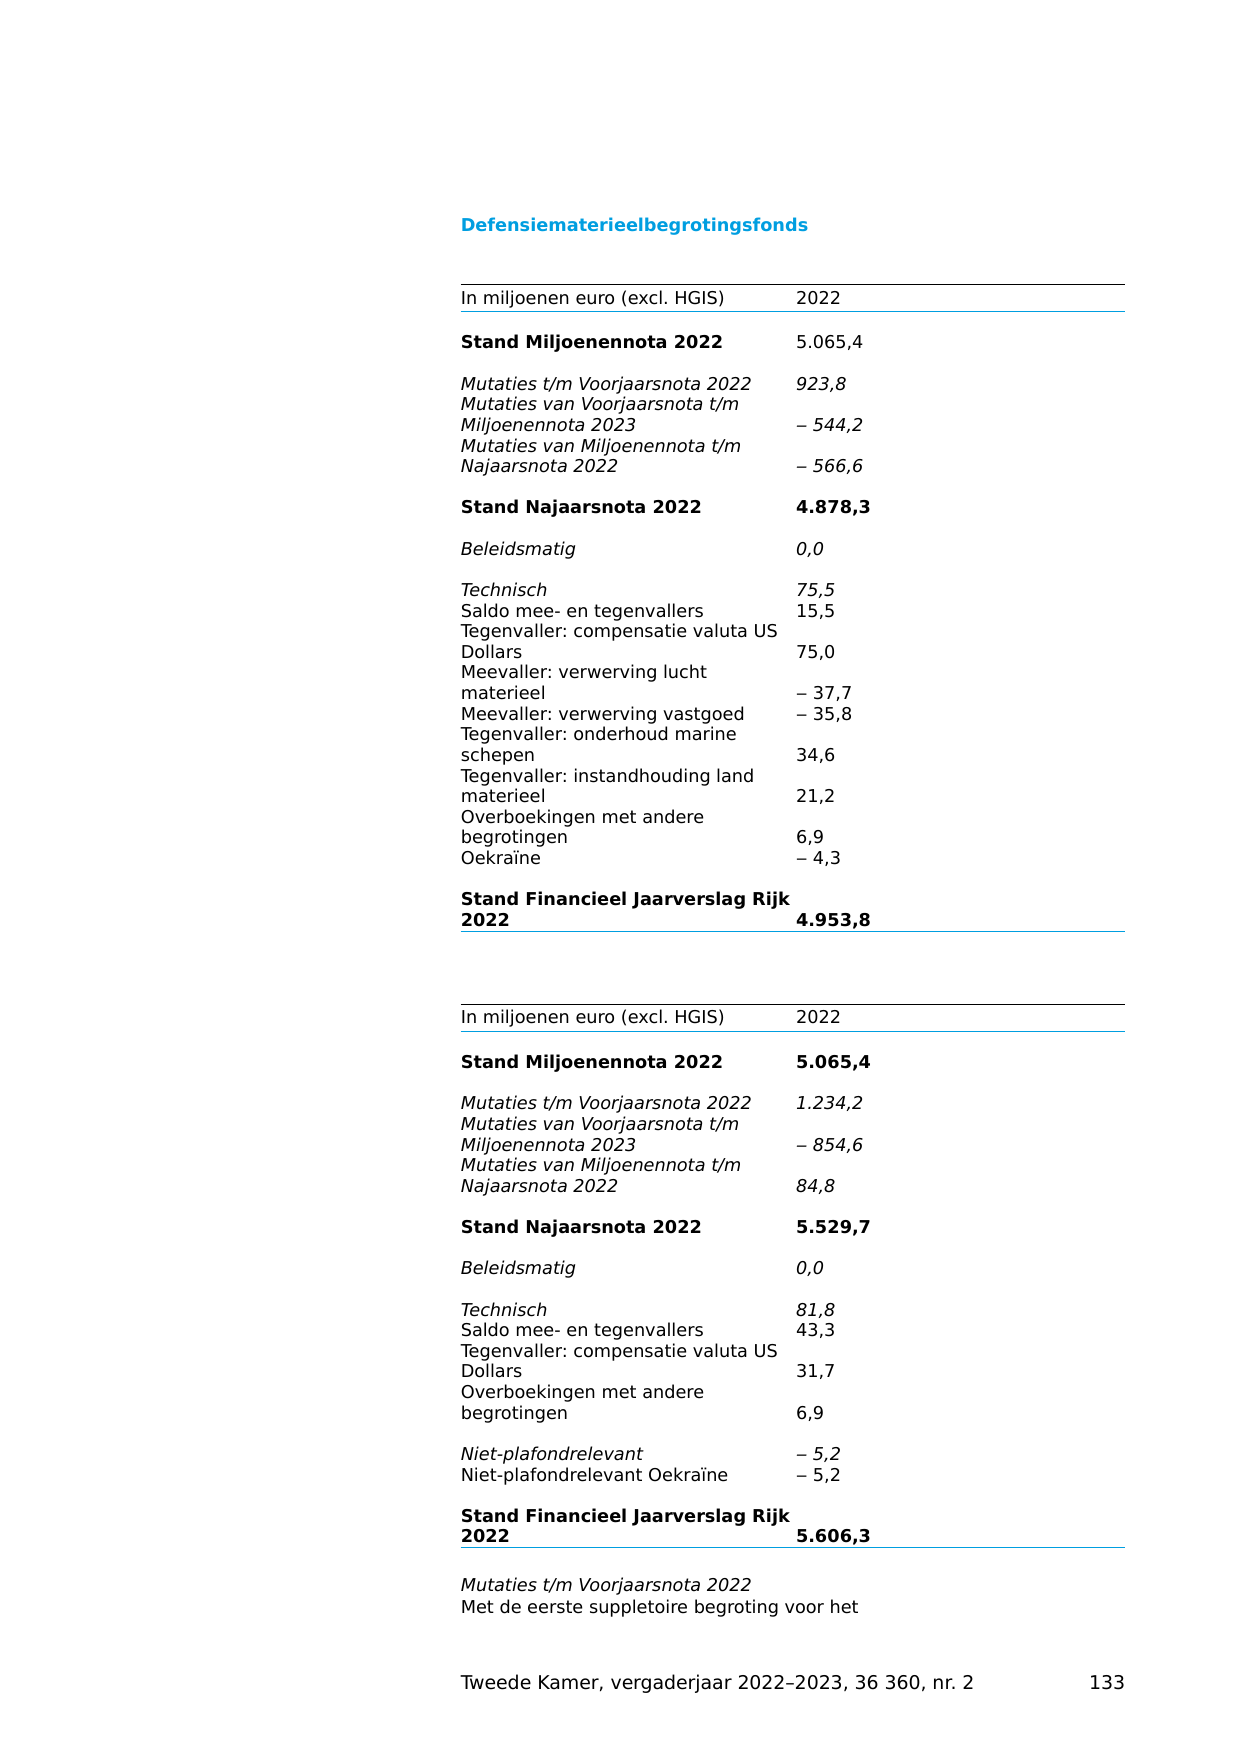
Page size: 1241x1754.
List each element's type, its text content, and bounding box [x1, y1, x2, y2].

table_cell [461, 1485, 793, 1506]
table_cell Stand Miljoenennota 2022 [461, 1052, 793, 1073]
table_cell [461, 312, 793, 332]
table_cell ‒ 5,2 [793, 1465, 1125, 1485]
table_cell [461, 1238, 793, 1258]
table_cell Saldo mee- en tegenvallers [461, 1320, 793, 1341]
table_cell Stand Miljoenennota 2022 [461, 333, 793, 353]
table_cell 43,3 [793, 1320, 1125, 1341]
text Mutaties t/m Voorjaarsnota 2022 Met de eerste suppletoire begroting voor het [461, 1573, 1125, 1618]
table_cell Mutaties van Voorjaarsnota t/m Miljoenennota 2023 [461, 394, 793, 436]
table_cell Mutaties van Miljoenennota t/m Najaarsnota 2022 [461, 1155, 793, 1196]
table_cell Tegenvaller: onderhoud marine schepen [461, 724, 793, 766]
table_cell 15,5 [793, 601, 1125, 621]
table_cell [793, 1279, 1125, 1299]
table_cell [793, 1238, 1125, 1258]
table_cell ‒ 544,2 [793, 394, 1125, 436]
title Defensiematerieelbegrotingsfonds [461, 213, 1125, 236]
table_cell [793, 312, 1125, 332]
table_cell [793, 1032, 1125, 1052]
table_cell 0,0 [793, 1258, 1125, 1279]
table_cell Tegenvaller: compensatie valuta US Dollars [461, 621, 793, 662]
table_cell 34,6 [793, 724, 1125, 766]
table_cell [461, 559, 793, 580]
table_cell Stand Financieel Jaarverslag Rijk 2022 [461, 889, 793, 931]
table_cell [461, 869, 793, 889]
table_cell [461, 1073, 793, 1093]
table_cell [461, 1279, 793, 1299]
table_cell [793, 869, 1125, 889]
table_cell Overboekingen met andere begrotingen [461, 807, 793, 848]
table_cell ‒ 566,6 [793, 436, 1125, 477]
table_cell [793, 1485, 1125, 1506]
table_cell 75,0 [793, 621, 1125, 662]
table_cell Tegenvaller: instandhouding land materieel [461, 766, 793, 807]
table_cell Technisch [461, 580, 793, 601]
table_header DEFENSIEMATERIEELBEGROTINGSFONDS: UITGAVEN [461, 259, 1125, 284]
table_cell [461, 353, 793, 374]
table_cell ‒ 5,2 [793, 1444, 1125, 1464]
table_cell 81,8 [793, 1300, 1125, 1320]
table_cell 1.234,2 [793, 1093, 1125, 1114]
table_cell Mutaties van Voorjaarsnota t/m Miljoenennota 2023 [461, 1114, 793, 1155]
table_cell 4.878,3 [793, 498, 1125, 518]
table_cell [793, 1423, 1125, 1444]
table_cell [793, 353, 1125, 374]
table_cell In miljoenen euro (excl. HGIS) [461, 285, 793, 311]
table_cell Beleidsmatig [461, 1258, 793, 1279]
table_cell 5.606,3 [793, 1506, 1125, 1547]
table_cell [461, 1032, 793, 1052]
table_cell Mutaties van Miljoenennota t/m Najaarsnota 2022 [461, 436, 793, 477]
table_cell In miljoenen euro (excl. HGIS) [461, 1005, 793, 1031]
table_cell [793, 559, 1125, 580]
table_cell 6,9 [793, 807, 1125, 848]
table_cell [793, 1196, 1125, 1217]
table_cell Meevaller: verwerving lucht materieel [461, 663, 793, 704]
table_cell 2022 [793, 285, 1125, 311]
table_cell ‒ 854,6 [793, 1114, 1125, 1155]
table_cell Oekraïne [461, 848, 793, 869]
table_cell 75,5 [793, 580, 1125, 601]
table_header DEFENSIEMATERIEELBEGROTINGSFONDS: NIET-BELASTINGONTVANGSTEN [461, 956, 1125, 1004]
table_cell ‒ 4,3 [793, 848, 1125, 869]
table_cell [461, 518, 793, 539]
table_cell [793, 1073, 1125, 1093]
table_cell Technisch [461, 1300, 793, 1320]
table_cell 2022 [793, 1005, 1125, 1031]
table_cell ‒ 37,7 [793, 663, 1125, 704]
table_cell 0,0 [793, 539, 1125, 559]
table_cell Stand Financieel Jaarverslag Rijk 2022 [461, 1506, 793, 1547]
table_cell 5.529,7 [793, 1217, 1125, 1238]
table_cell Meevaller: verwerving vastgoed [461, 704, 793, 724]
table_cell 31,7 [793, 1341, 1125, 1382]
table_cell ‒ 35,8 [793, 704, 1125, 724]
table_cell Mutaties t/m Voorjaarsnota 2022 [461, 1093, 793, 1114]
table_cell Niet-plafondrelevant [461, 1444, 793, 1464]
table_cell [793, 477, 1125, 497]
table_cell 5.065,4 [793, 333, 1125, 353]
table_cell Saldo mee- en tegenvallers [461, 601, 793, 621]
table_cell [461, 1423, 793, 1444]
table_cell 21,2 [793, 766, 1125, 807]
table_cell [793, 518, 1125, 539]
table_cell Mutaties t/m Voorjaarsnota 2022 [461, 374, 793, 394]
table_cell 5.065,4 [793, 1052, 1125, 1073]
table_cell 923,8 [793, 374, 1125, 394]
table_cell Stand Najaarsnota 2022 [461, 1217, 793, 1238]
table_cell Niet-plafondrelevant Oekraïne [461, 1465, 793, 1485]
table_cell 6,9 [793, 1382, 1125, 1423]
table_cell Stand Najaarsnota 2022 [461, 498, 793, 518]
table_cell 84,8 [793, 1155, 1125, 1196]
table_cell [461, 477, 793, 497]
table_cell Beleidsmatig [461, 539, 793, 559]
table_cell [461, 1196, 793, 1217]
table_cell Tegenvaller: compensatie valuta US Dollars [461, 1341, 793, 1382]
table_cell 4.953,8 [793, 889, 1125, 931]
table_cell Overboekingen met andere begrotingen [461, 1382, 793, 1423]
